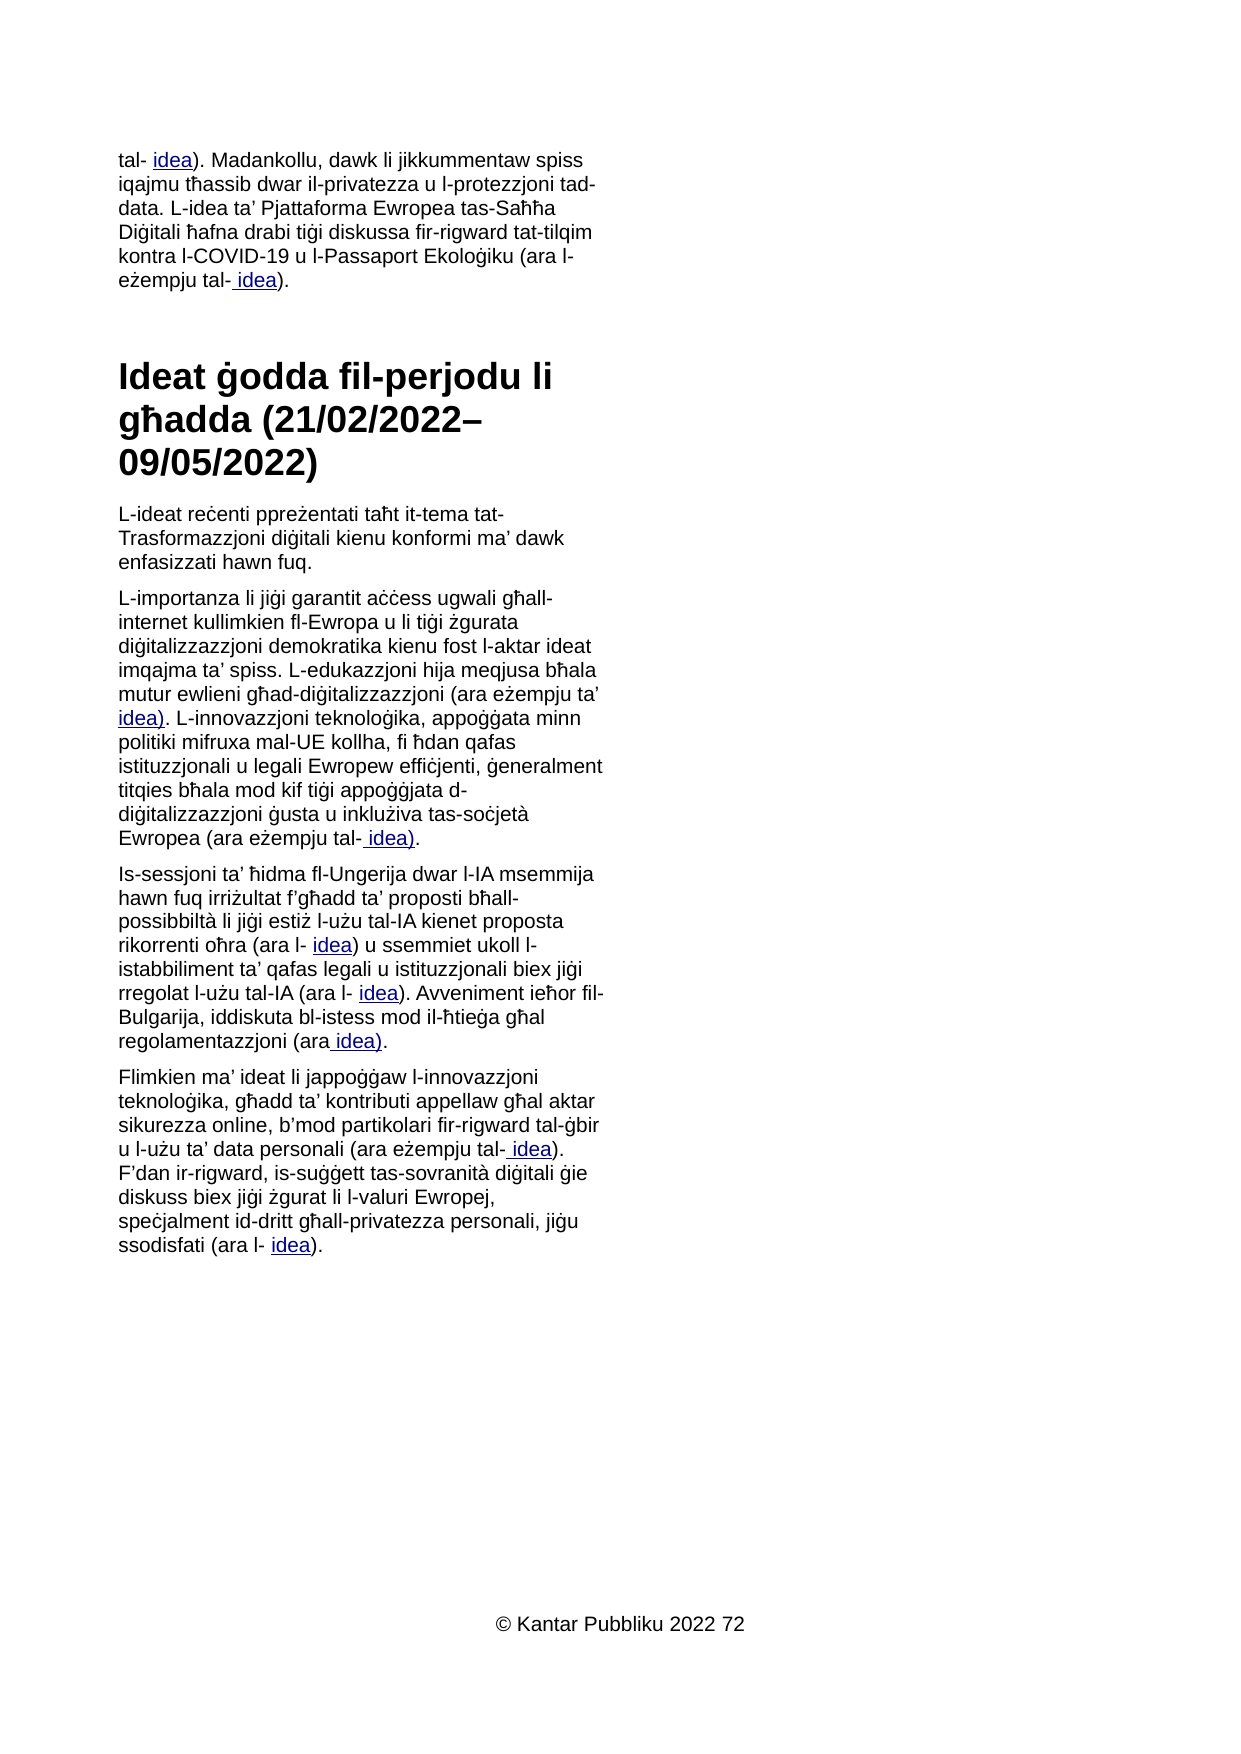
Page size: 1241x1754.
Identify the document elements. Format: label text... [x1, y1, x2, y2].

text Is-sessjoni ta’ ħidma fl-Ungerija dwar l-IA msemmija hawn fuq irriżultat f’għadd ta’ proposti bħall-possibbiltà li jiġi estiż l-użu tal-IA kienet proposta rikorrenti oħra (ara l- idea) u ssemmiet ukoll l-istabbiliment ta’ qafas legali u istituzzjonali biex jiġi rregolat l-użu tal-IA (ara l- idea). Avveniment ieħor fil-Bulgarija, iddiskuta bl-istess mod il-ħtieġa għal regolamentazzjoni (ara idea). [118, 861, 605, 1053]
text tal- idea). Madankollu, dawk li jikkummentaw spiss iqajmu tħassib dwar il-privatezza u l-protezzjoni tad-data. L-idea ta’ Pjattaforma Ewropea tas-Saħħa Diġitali ħafna drabi tiġi diskussa fir-rigward tat-tilqim kontra l-COVID-19 u l-Passaport Ekoloġiku (ara l-eżempju tal- idea). [118, 148, 605, 292]
subtitle Ideat ġodda fil-perjodu li għadda (21/02/2022–09/05/2022) [118, 354, 605, 484]
text L-importanza li jiġi garantit aċċess ugwali għall-internet kullimkien fl-Ewropa u li tiġi żgurata diġitalizzazzjoni demokratika kienu fost l-aktar ideat imqajma ta’ spiss. L-edukazzjoni hija meqjusa bħala mutur ewlieni għad-diġitalizzazzjoni (ara eżempju ta’ idea). L-innovazzjoni teknoloġika, appoġġata minn politiki mifruxa mal-UE kollha, fi ħdan qafas istituzzjonali u legali Ewropew effiċjenti, ġeneralment titqies bħala mod kif tiġi appoġġjata d-diġitalizzazzjoni ġusta u inklużiva tas-soċjetà Ewropea (ara eżempju tal- idea). [118, 586, 605, 849]
text L-ideat reċenti ppreżentati taħt it-tema tat-Trasformazzjoni diġitali kienu konformi ma’ dawk enfasizzati hawn fuq. [118, 502, 605, 574]
text Flimkien ma’ ideat li jappoġġaw l-innovazzjoni teknoloġika, għadd ta’ kontributi appellaw għal aktar sikurezza online, b’mod partikolari fir-rigward tal-ġbir u l-użu ta’ data personali (ara eżempju tal- idea). F’dan ir-rigward, is-suġġett tas-sovranità diġitali ġie diskuss biex jiġi żgurat li l-valuri Ewropej, speċjalment id-dritt għall-privatezza personali, jiġu ssodisfati (ara l- idea). [118, 1065, 605, 1257]
